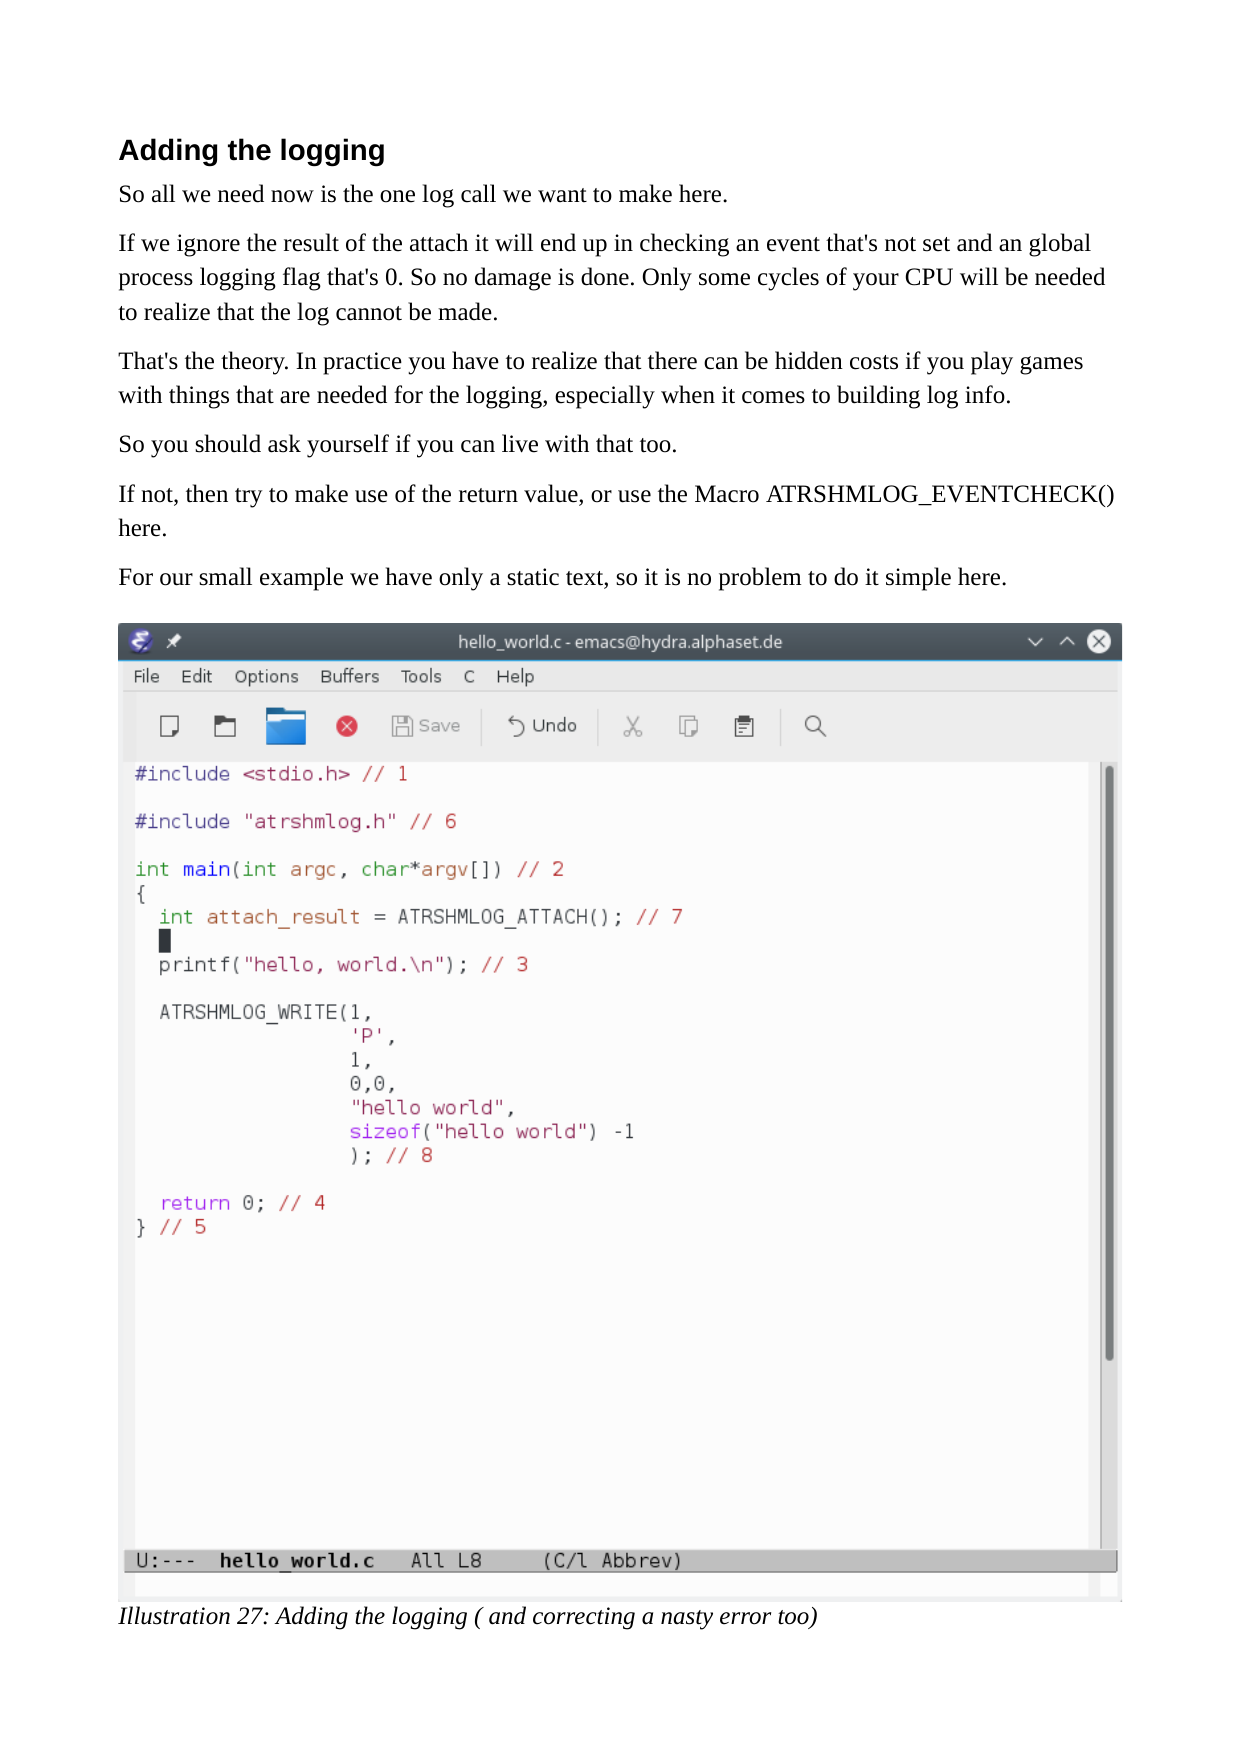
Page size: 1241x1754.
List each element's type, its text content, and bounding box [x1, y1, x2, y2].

text Illustration 27: Adding the logging ( and correcting a nasty error too) [118, 1602, 1122, 1630]
text So you should ask yourself if you can live with that too. [118, 429, 1122, 458]
subtitle Adding the logging [118, 133, 1122, 166]
text So all we need now is the one log call we want to make here. [118, 179, 1122, 208]
text If we ignore the result of the attach it will end up in checking an event that's not set and an global process logging flag that's 0. So no damage is done. Only some cycles of your CPU will be needed to realize that the log cannot be made. [118, 228, 1122, 326]
text That's the theory. In practice you have to realize that there can be hidden costs if you play games with things that are needed for the logging, especially when it comes to building log info. [118, 346, 1122, 409]
text [118, 611, 1122, 623]
text For our small example we have only a static text, so it is no problem to do it simple here. [118, 562, 1122, 591]
text If not, then try to make use of the return value, or use the Macro ATRSHMLOG_EVENTCHECK() here. [118, 479, 1122, 542]
picture [118, 623, 1123, 1602]
